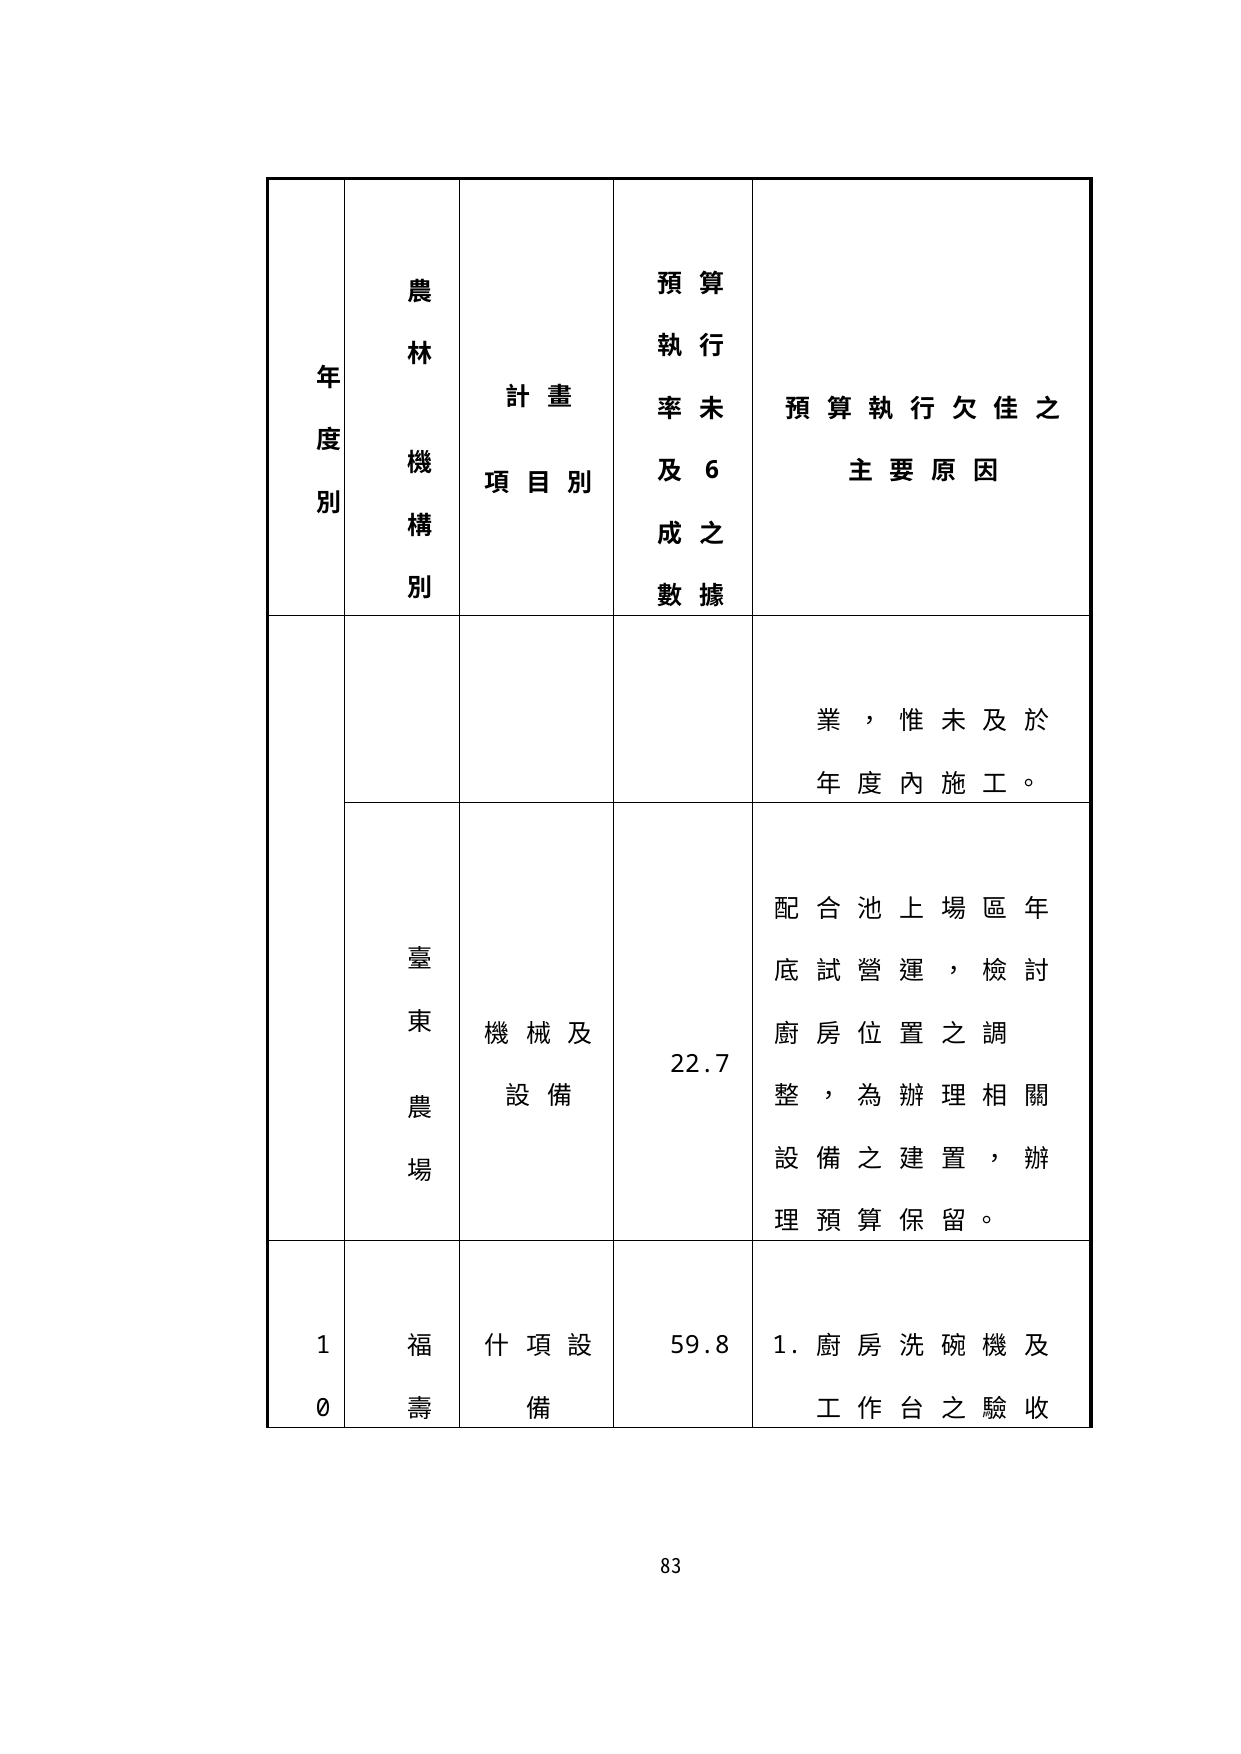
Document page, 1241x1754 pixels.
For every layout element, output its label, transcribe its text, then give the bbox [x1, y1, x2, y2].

table_cell 59.8 [614, 1241, 752, 1427]
table_header 預算執行欠佳之主要原因 [753, 180, 1089, 615]
table_header 年度別 [269, 180, 344, 615]
table_cell 配合池上場區年底試營運，檢討廚房位置之調整，為辦理相關設備之建置，辦理預算保留。 [753, 803, 1089, 1240]
table_cell 福壽 [345, 1241, 459, 1427]
table_cell [460, 616, 613, 802]
table_cell 臺東 農場 [345, 803, 459, 1240]
table_cell 業，惟未及於年度內施工。 [753, 616, 1089, 802]
table_cell [345, 616, 459, 802]
table_cell [269, 616, 344, 1240]
table_cell 什項設備 [460, 1241, 613, 1427]
table_cell 10 [269, 1241, 344, 1427]
table_header 計畫 項目別 [460, 180, 613, 615]
table_header 農林 機構別 [345, 180, 459, 615]
table_cell 1.廚房洗碗機及工作台之驗收 [753, 1241, 1089, 1427]
table_header 預算執行率未及6成之數據 [614, 180, 752, 615]
table_cell 22.7 [614, 803, 752, 1240]
table_cell [614, 616, 752, 802]
table_cell 機械及設備 [460, 803, 613, 1240]
